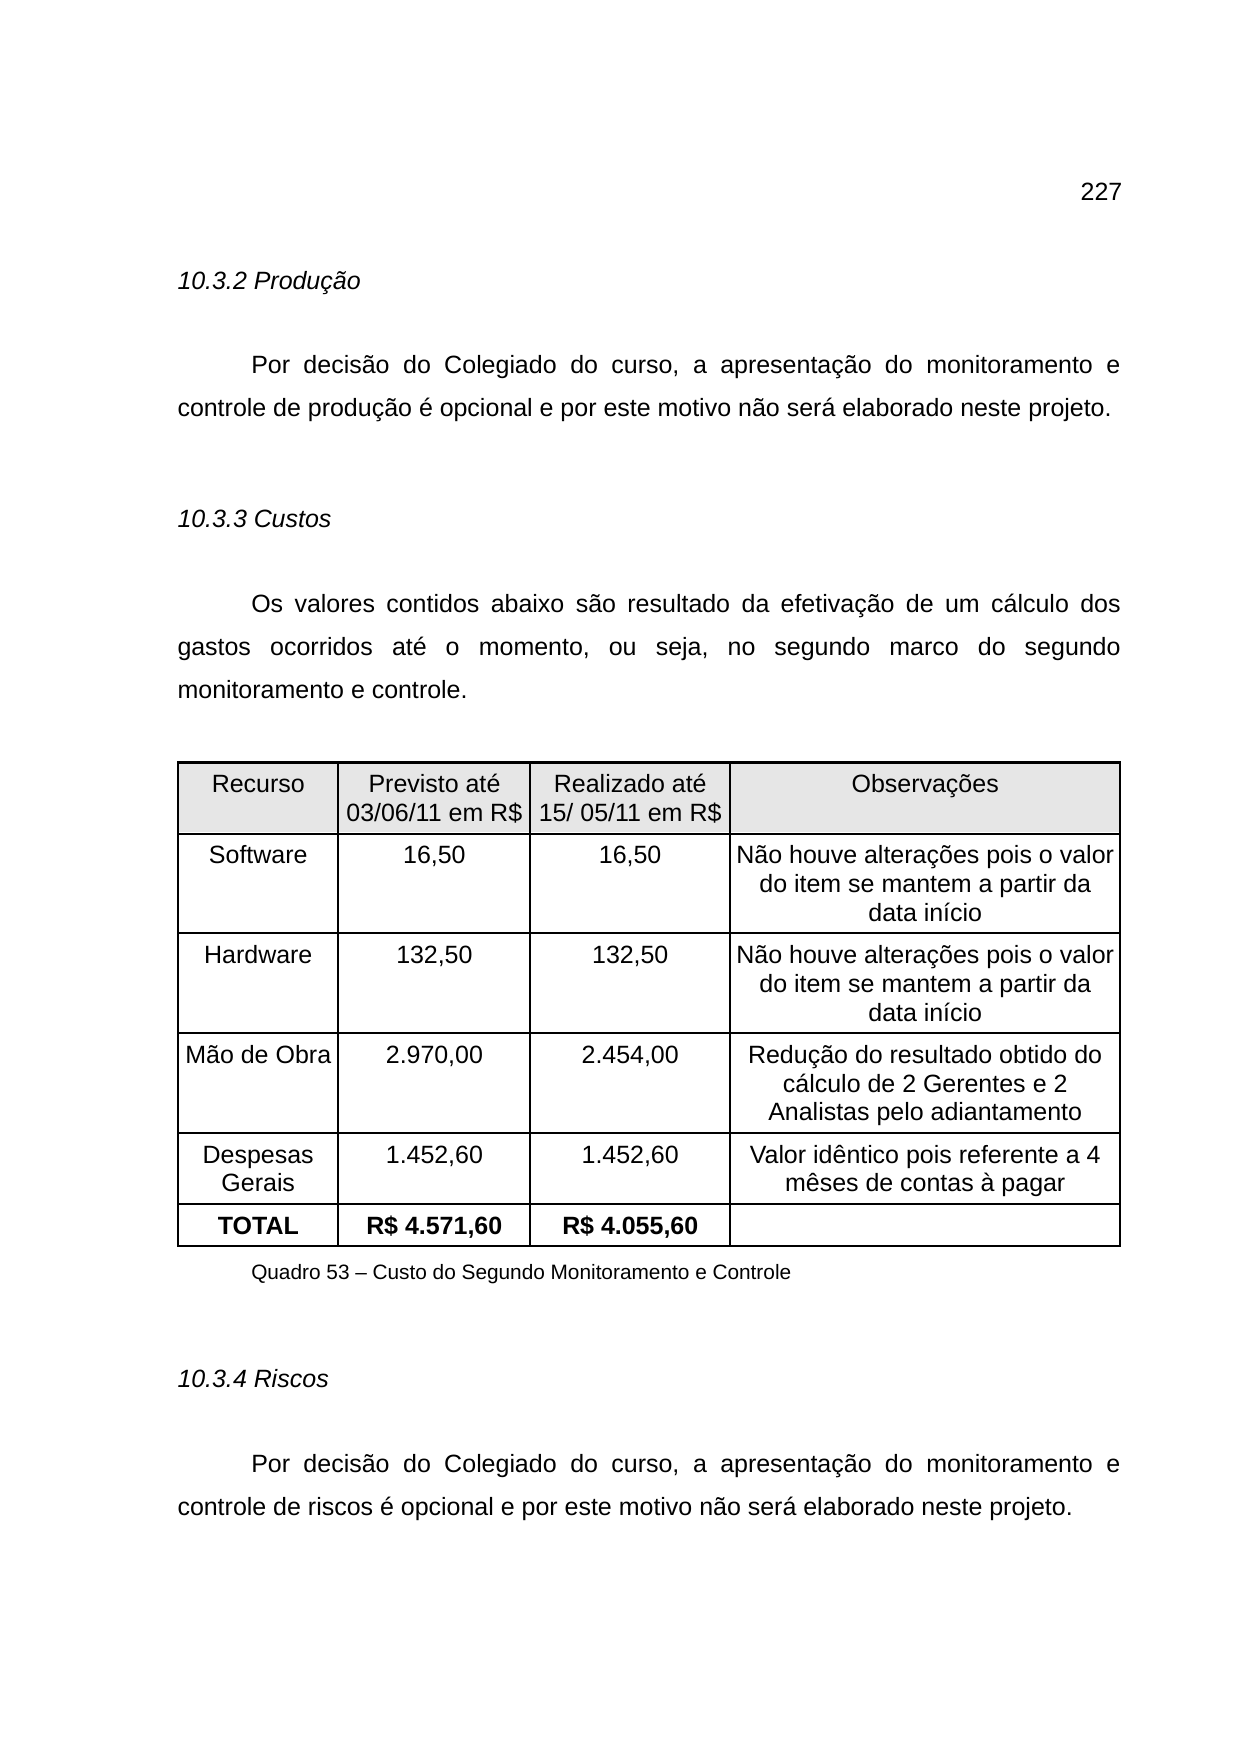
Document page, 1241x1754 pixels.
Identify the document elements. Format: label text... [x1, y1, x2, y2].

table_cell TOTAL [179, 1205, 337, 1245]
text Por decisão do Colegiado do curso, a apresentação do monitoramento e controle de riscos é opcional e por este motivo não será elaborado neste projeto. [177, 1449, 1122, 1521]
table_header Recurso [179, 764, 337, 832]
table_cell Redução do resultado obtido do cálculo de 2 Gerentes e 2 Analistas pelo adiantamento [731, 1034, 1119, 1132]
table_cell 132,50 [339, 934, 529, 1032]
table_cell 2.454,00 [531, 1034, 729, 1132]
table_header Realizado até 15/ 05/11 em R$ [531, 764, 729, 832]
table_cell Não houve alterações pois o valor do item se mantem a partir da data início [731, 934, 1119, 1032]
table_cell R$ 4.055,60 [531, 1205, 729, 1245]
table_cell [731, 1205, 1119, 1245]
text Quadro 53 – Custo do Segundo Monitoramento e Controle [177, 1260, 1122, 1284]
table_cell 1.452,60 [531, 1134, 729, 1203]
table_cell R$ 4.571,60 [339, 1205, 529, 1245]
table_cell 16,50 [531, 835, 729, 932]
table_header Observações [731, 764, 1119, 832]
text Por decisão do Colegiado do curso, a apresentação do monitoramento e controle de produção é opcional e por este motivo não será elaborado neste projeto. [177, 350, 1122, 422]
table_cell Hardware [179, 934, 337, 1032]
subtitle 10.3.4 Riscos [177, 1364, 1122, 1393]
subtitle 10.3.3 Custos [177, 504, 1122, 533]
table_cell Software [179, 835, 337, 932]
table_cell Não houve alterações pois o valor do item se mantem a partir da data início [731, 835, 1119, 932]
table_header Previsto até 03/06/11 em R$ [339, 764, 529, 832]
table_cell Valor idêntico pois referente a 4 mêses de contas à pagar [731, 1134, 1119, 1203]
table_cell 132,50 [531, 934, 729, 1032]
table_cell Mão de Obra [179, 1034, 337, 1132]
table_cell Despesas Gerais [179, 1134, 337, 1203]
subtitle 10.3.2 Produção [177, 266, 1122, 294]
table_cell 16,50 [339, 835, 529, 932]
text Os valores contidos abaixo são resultado da efetivação de um cálculo dos gastos ocorridos até o momento, ou seja, no segundo marco do segundo monitoramento e controle. [177, 589, 1122, 704]
table_cell 1.452,60 [339, 1134, 529, 1203]
table_cell 2.970,00 [339, 1034, 529, 1132]
